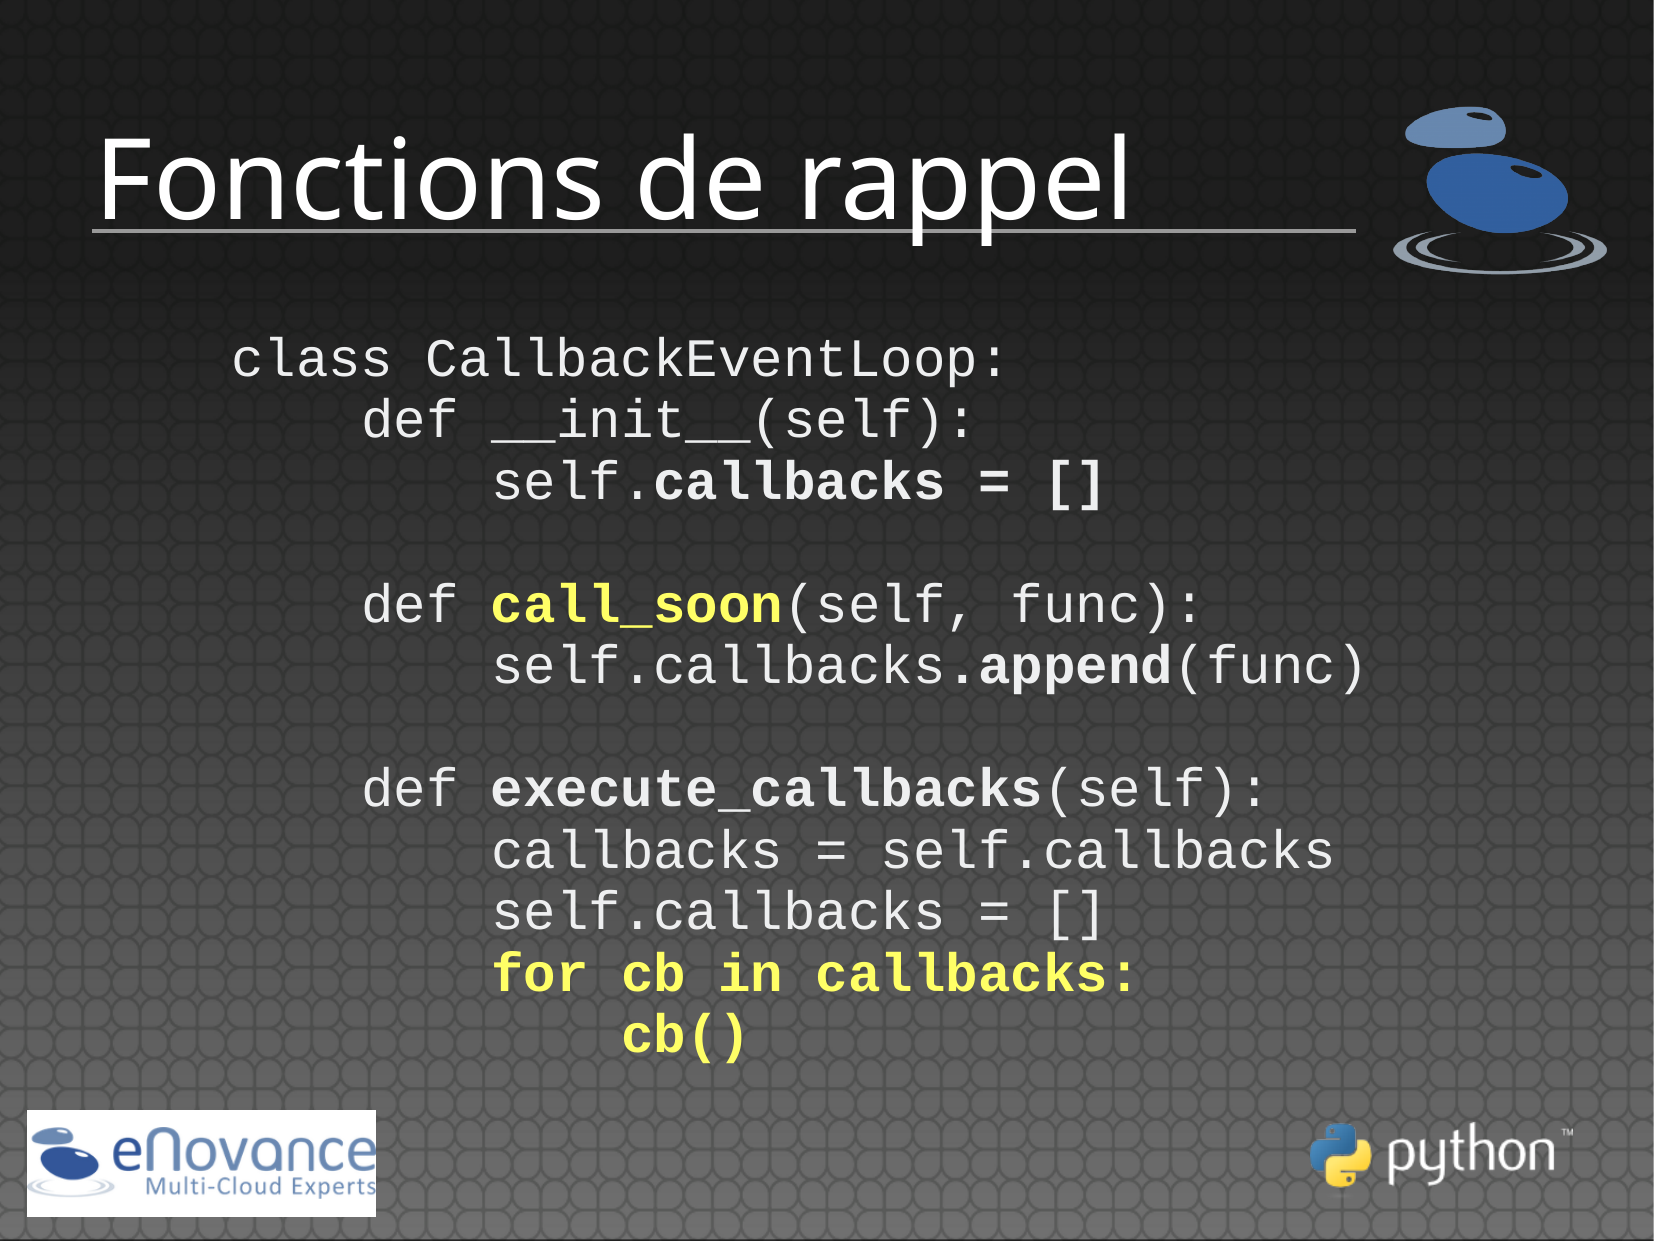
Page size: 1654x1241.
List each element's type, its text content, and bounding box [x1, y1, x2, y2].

picture [0, 0, 1654, 1241]
title Fonctions de rappel [94, 100, 1426, 251]
text_box class CallbackEventLoop: def __init__(self): self.callbacks = [] def call_soon(self, func): self.callbacks.append(func) def execute_callbacks(self): callbacks = self.callbacks self.callbacks = [] for cb in callbacks: cb() [216, 323, 1384, 1077]
